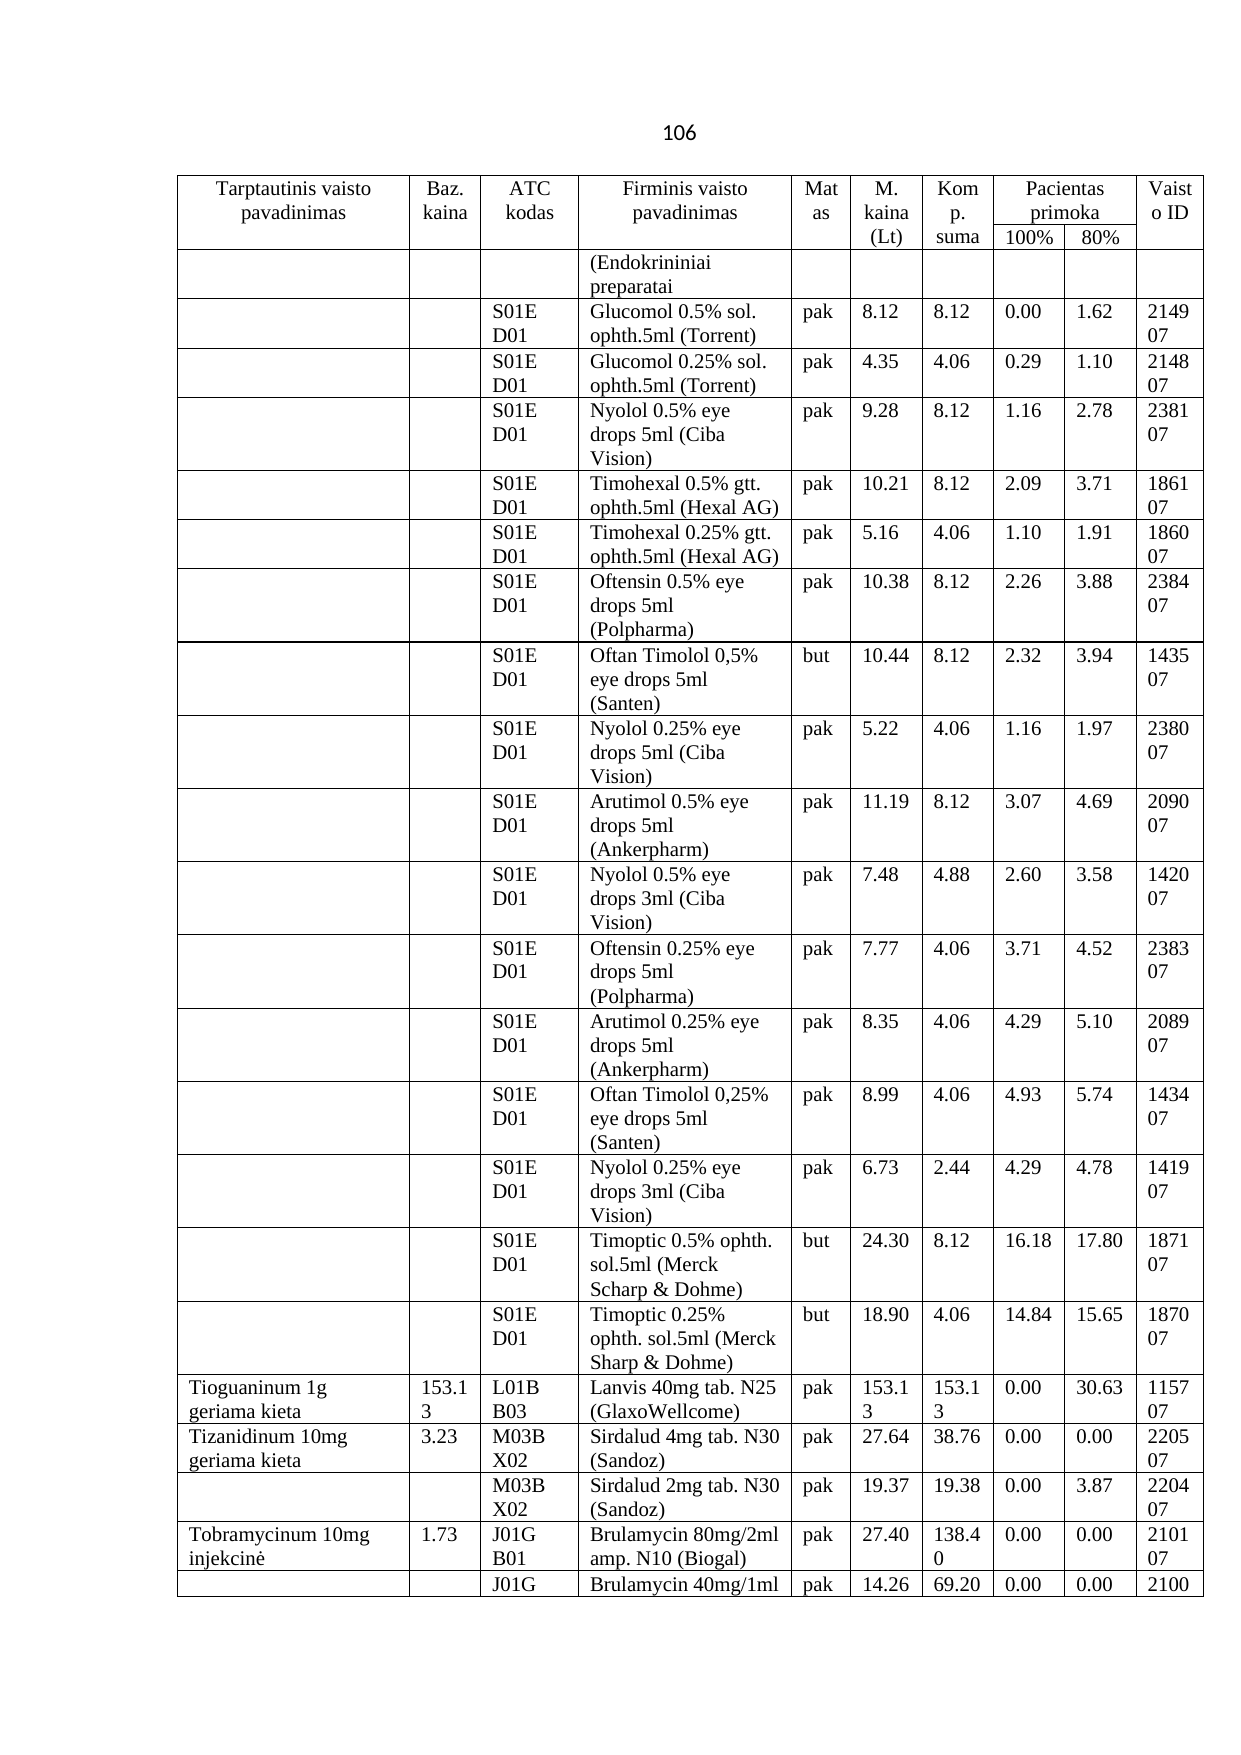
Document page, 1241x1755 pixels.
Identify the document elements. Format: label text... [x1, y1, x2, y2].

table_cell S01E D01 [481, 862, 578, 934]
table_cell 143507 [1137, 643, 1203, 715]
table_cell [410, 935, 480, 1008]
table_cell Oftensin 0.25% eye drops 5ml (Polpharma) [579, 935, 791, 1008]
table_cell (Endokrininiai preparatai [579, 250, 791, 298]
table_cell pak [792, 1522, 850, 1570]
table_cell [410, 789, 480, 861]
table_cell pak [792, 789, 850, 861]
table_cell 1.62 [1065, 299, 1136, 347]
table_cell 1.16 [994, 716, 1064, 788]
table_cell [178, 1228, 409, 1301]
table_cell 8.12 [923, 1228, 993, 1301]
table_cell [481, 250, 578, 298]
table_cell 3.07 [994, 789, 1064, 861]
table_cell 142007 [1137, 862, 1203, 934]
table_cell pak [792, 862, 850, 934]
table_cell [1137, 250, 1203, 298]
table_cell L01B B03 [481, 1375, 578, 1423]
table_cell 11.19 [851, 789, 922, 861]
table_cell 5.10 [1065, 1009, 1136, 1081]
table_cell [178, 349, 409, 397]
table_cell [178, 935, 409, 1008]
table_cell [410, 862, 480, 934]
table_cell 153.13 [851, 1375, 922, 1423]
table_cell 8.12 [923, 789, 993, 861]
table_cell pak [792, 935, 850, 1008]
table_cell 80% [1065, 225, 1136, 249]
table_cell 8.12 [923, 643, 993, 715]
table_cell but [792, 1302, 850, 1374]
table_cell 238107 [1137, 398, 1203, 470]
table_cell 0.00 [994, 299, 1064, 347]
table_cell 6.73 [851, 1155, 922, 1227]
table_cell 1.91 [1065, 520, 1136, 568]
table_cell [178, 789, 409, 861]
table_cell pak [792, 716, 850, 788]
table_cell 8.99 [851, 1082, 922, 1154]
table_cell 24.30 [851, 1228, 922, 1301]
table_cell 1.73 [410, 1522, 480, 1570]
table_cell [178, 862, 409, 934]
table_cell Brulamycin 80mg/2ml amp. N10 (Biogal) [579, 1522, 791, 1570]
table_cell 1.10 [994, 520, 1064, 568]
table_cell [178, 643, 409, 715]
table_cell 4.06 [923, 349, 993, 397]
table_header Matas [792, 176, 850, 249]
table_cell 100% [994, 225, 1064, 249]
table_cell 238007 [1137, 716, 1203, 788]
table_cell [178, 1473, 409, 1521]
table_cell 19.37 [851, 1473, 922, 1521]
table_cell 0.00 [994, 1522, 1064, 1570]
table_cell Tobramycinum 10mg injekcinė [178, 1522, 409, 1570]
table_cell [178, 520, 409, 568]
table_cell 220407 [1137, 1473, 1203, 1521]
table_cell 4.06 [923, 935, 993, 1008]
table_cell [851, 250, 922, 298]
table_cell M03B X02 [481, 1473, 578, 1521]
table_cell 238407 [1137, 569, 1203, 641]
table_cell 30.63 [1065, 1375, 1136, 1423]
table_cell 186107 [1137, 471, 1203, 519]
table_cell Nyolol 0.25% eye drops 3ml (Ciba Vision) [579, 1155, 791, 1227]
table_cell 7.77 [851, 935, 922, 1008]
table_cell 8.12 [923, 569, 993, 641]
table_cell 3.71 [1065, 471, 1136, 519]
table_cell 210107 [1137, 1522, 1203, 1570]
table_cell 14.84 [994, 1302, 1064, 1374]
table_cell 214907 [1137, 299, 1203, 347]
table_cell 153.13 [923, 1375, 993, 1423]
table_cell S01E D01 [481, 1155, 578, 1227]
table_cell 2.32 [994, 643, 1064, 715]
table_cell S01E D01 [481, 716, 578, 788]
table_header Baz. kaina [410, 176, 480, 249]
table_cell [178, 250, 409, 298]
table_cell Sirdalud 2mg tab. N30 (Sandoz) [579, 1473, 791, 1521]
table_cell 1.97 [1065, 716, 1136, 788]
table_cell 10.38 [851, 569, 922, 641]
table_cell 4.06 [923, 1082, 993, 1154]
table_cell 4.78 [1065, 1155, 1136, 1227]
table_cell but [792, 643, 850, 715]
table_cell [410, 250, 480, 298]
table_cell 2100 [1137, 1571, 1203, 1596]
table_cell 186007 [1137, 520, 1203, 568]
table_cell pak [792, 349, 850, 397]
table_cell [178, 716, 409, 788]
table_cell [410, 349, 480, 397]
table_cell 2.78 [1065, 398, 1136, 470]
table_cell 8.12 [923, 299, 993, 347]
table_cell 4.06 [923, 1302, 993, 1374]
table_cell 0.00 [994, 1375, 1064, 1423]
table_cell Tizanidinum 10mg geriama kieta [178, 1424, 409, 1472]
table_cell [410, 1009, 480, 1081]
table_cell 15.65 [1065, 1302, 1136, 1374]
table_cell [178, 1571, 409, 1596]
table_cell 2.09 [994, 471, 1064, 519]
table_cell 1.10 [1065, 349, 1136, 397]
table_cell 10.44 [851, 643, 922, 715]
table_cell S01E D01 [481, 643, 578, 715]
table_header Pacientas primoka [994, 176, 1136, 224]
table_cell 8.12 [851, 299, 922, 347]
table_cell 4.06 [923, 1009, 993, 1081]
table_cell J01G B01 [481, 1522, 578, 1570]
table_cell but [792, 1228, 850, 1301]
table_cell Timoptic 0.25% ophth. sol.5ml (Merck Sharp & Dohme) [579, 1302, 791, 1374]
table_cell 3.58 [1065, 862, 1136, 934]
table_cell [178, 1009, 409, 1081]
table_cell 0.00 [994, 1473, 1064, 1521]
table_cell pak [792, 471, 850, 519]
table_header Firminis vaisto pavadinimas [579, 176, 791, 249]
table_cell S01E D01 [481, 471, 578, 519]
table_cell 19.38 [923, 1473, 993, 1521]
table_cell 0.00 [1065, 1424, 1136, 1472]
table_cell 3.23 [410, 1424, 480, 1472]
table_cell [410, 1571, 480, 1596]
table_cell 27.40 [851, 1522, 922, 1570]
table_cell 115707 [1137, 1375, 1203, 1423]
table_cell 209007 [1137, 789, 1203, 861]
table_cell 0.00 [994, 1571, 1064, 1596]
table_cell 2.26 [994, 569, 1064, 641]
table_header Komp. suma (Lt) [923, 176, 993, 249]
table_cell pak [792, 1155, 850, 1227]
table_cell pak [792, 1375, 850, 1423]
table_cell [792, 250, 850, 298]
table_cell 208907 [1137, 1009, 1203, 1081]
table_cell 4.29 [994, 1009, 1064, 1081]
table_cell 4.88 [923, 862, 993, 934]
table_cell pak [792, 1082, 850, 1154]
table_cell J01G [481, 1571, 578, 1596]
table_cell 16.18 [994, 1228, 1064, 1301]
table_cell 69.20 [923, 1571, 993, 1596]
table_cell [410, 471, 480, 519]
table_cell 3.71 [994, 935, 1064, 1008]
table_cell Nyolol 0.5% eye drops 5ml (Ciba Vision) [579, 398, 791, 470]
table_cell S01E D01 [481, 935, 578, 1008]
table_cell 0.00 [994, 1424, 1064, 1472]
table_cell 10.21 [851, 471, 922, 519]
table_cell S01E D01 [481, 299, 578, 347]
table_header Vaisto ID [1137, 176, 1203, 249]
table_cell Nyolol 0.25% eye drops 5ml (Ciba Vision) [579, 716, 791, 788]
table_cell 4.06 [923, 250, 993, 298]
table_cell 3.94 [1065, 643, 1136, 715]
table_cell 214807 [1137, 349, 1203, 397]
table_cell Lanvis 40mg tab. N25 (GlaxoWellcome) [579, 1375, 791, 1423]
table_cell S01E D01 [481, 1228, 578, 1301]
table_cell 187007 [1137, 1302, 1203, 1374]
table_cell 4.29 [994, 1155, 1064, 1227]
table_cell 2.44 [923, 1155, 993, 1227]
table_cell S01E D01 [481, 1302, 578, 1374]
table_cell Glucomol 0.5% sol. ophth.5ml (Torrent) [579, 299, 791, 347]
table_cell 4.69 [1065, 789, 1136, 861]
table_cell [410, 520, 480, 568]
table_cell [178, 569, 409, 641]
table_cell Glucomol 0.25% sol. ophth.5ml (Torrent) [579, 349, 791, 397]
table_cell Timohexal 0.25% gtt. ophth.5ml (Hexal AG) [579, 520, 791, 568]
table_cell Nyolol 0.5% eye drops 3ml (Ciba Vision) [579, 862, 791, 934]
table_cell Brulamycin 40mg/1ml [579, 1571, 791, 1596]
table_cell [410, 1473, 480, 1521]
table_cell Sirdalud 4mg tab. N30 (Sandoz) [579, 1424, 791, 1472]
table_cell S01E D01 [481, 520, 578, 568]
table_cell Oftan Timolol 0,25% eye drops 5ml (Santen) [579, 1082, 791, 1154]
table_cell pak [792, 520, 850, 568]
table_cell 9.28 [851, 398, 922, 470]
table_cell 4.52 [1065, 935, 1136, 1008]
table_cell 8.35 [851, 1009, 922, 1081]
table_cell [410, 1082, 480, 1154]
table_header Tarptautinis vaisto pavadinimas [178, 176, 409, 249]
table_cell pak [792, 1424, 850, 1472]
table_cell 2.60 [994, 862, 1064, 934]
table_cell [410, 1155, 480, 1227]
table_cell 4.06 [923, 716, 993, 788]
table_cell [1065, 250, 1136, 298]
table_cell 18.90 [851, 1302, 922, 1374]
table_cell 187107 [1137, 1228, 1203, 1301]
table_cell 8.12 [923, 398, 993, 470]
table_cell [994, 250, 1064, 298]
table_cell 0.00 [1065, 1571, 1136, 1596]
table_cell [410, 398, 480, 470]
table_cell 27.64 [851, 1424, 922, 1472]
table_cell 5.74 [1065, 1082, 1136, 1154]
table_cell S01E D01 [481, 1009, 578, 1081]
table_cell 0.00 [1065, 1522, 1136, 1570]
table_cell pak [792, 1473, 850, 1521]
table_cell 1.16 [994, 398, 1064, 470]
table_cell S01E D01 [481, 398, 578, 470]
table_cell Timohexal 0.5% gtt. ophth.5ml (Hexal AG) [579, 471, 791, 519]
table_cell 4.06 [923, 520, 993, 568]
table_cell pak [792, 569, 850, 641]
table_cell 143407 [1137, 1082, 1203, 1154]
table_cell 141907 [1137, 1155, 1203, 1227]
table_cell Arutimol 0.25% eye drops 5ml (Ankerpharm) [579, 1009, 791, 1081]
table_cell [410, 1228, 480, 1301]
table_cell 38.76 [923, 1424, 993, 1472]
table_cell 4.35 [851, 349, 922, 397]
table_cell [178, 471, 409, 519]
table_cell 3.87 [1065, 1473, 1136, 1521]
table_cell M03B X02 [481, 1424, 578, 1472]
table_cell 5.22 [851, 716, 922, 788]
table_cell S01E D01 [481, 349, 578, 397]
table_cell [410, 643, 480, 715]
table_cell Arutimol 0.5% eye drops 5ml (Ankerpharm) [579, 789, 791, 861]
table_header M. kaina (Lt) [851, 176, 922, 249]
table_cell [178, 1155, 409, 1227]
table_cell pak [792, 1009, 850, 1081]
table_cell [178, 398, 409, 470]
table_cell S01E D01 [481, 789, 578, 861]
table_cell [178, 299, 409, 347]
table_cell [178, 1302, 409, 1374]
table_cell 14.26 [851, 1571, 922, 1596]
table_cell Timoptic 0.5% ophth. sol.5ml (Merck Scharp & Dohme) [579, 1228, 791, 1301]
table_cell 7.48 [851, 862, 922, 934]
table_cell pak [792, 398, 850, 470]
table_cell [410, 299, 480, 347]
table_cell [178, 1082, 409, 1154]
table_cell 0.29 [994, 349, 1064, 397]
table_cell 220507 [1137, 1424, 1203, 1472]
table_cell S01E D01 [481, 569, 578, 641]
table_cell 4.93 [994, 1082, 1064, 1154]
table_cell 5.16 [851, 520, 922, 568]
table_cell 138.40 [923, 1522, 993, 1570]
table_cell [410, 1302, 480, 1374]
table_header ATC kodas [481, 176, 578, 249]
table_cell pak [792, 1571, 850, 1596]
table_cell S01E D01 [481, 1082, 578, 1154]
table_cell 8.12 [923, 471, 993, 519]
table_cell 238307 [1137, 935, 1203, 1008]
table_cell Tioguaninum 1g geriama kieta [178, 1375, 409, 1423]
table_cell Oftensin 0.5% eye drops 5ml (Polpharma) [579, 569, 791, 641]
table_cell [410, 716, 480, 788]
table_cell Oftan Timolol 0,5% eye drops 5ml (Santen) [579, 643, 791, 715]
table_cell [410, 569, 480, 641]
table_cell 153.13 [410, 1375, 480, 1423]
table_cell 17.80 [1065, 1228, 1136, 1301]
table_cell pak [792, 299, 850, 347]
table_cell 3.88 [1065, 569, 1136, 641]
